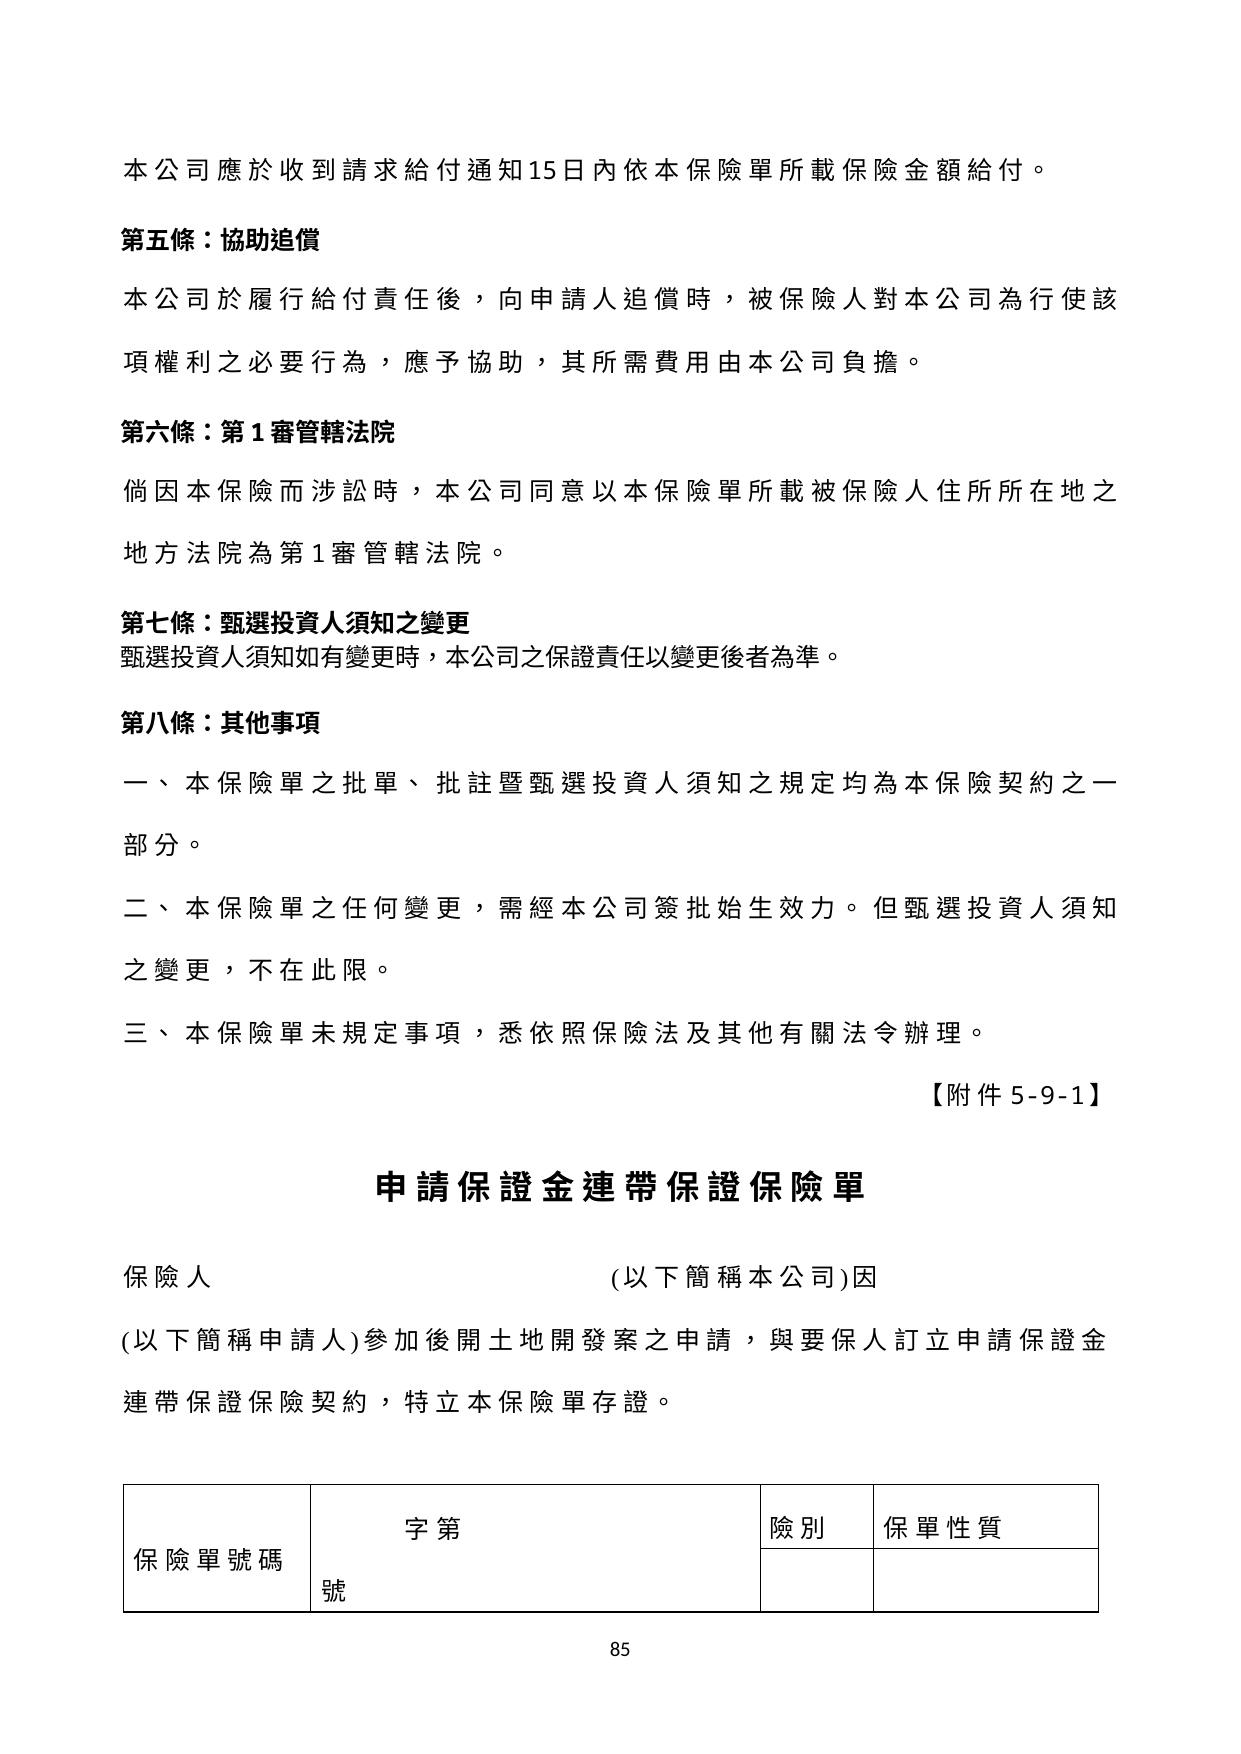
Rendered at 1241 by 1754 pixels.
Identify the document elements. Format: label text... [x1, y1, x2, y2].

text 第六條：第1審管轄法院 [120, 414, 1120, 448]
text 【附件5-9-1】 [120, 1052, 1120, 1114]
table_header 保單性質 [874, 1485, 1098, 1548]
text 一、本保險單之批單、批註暨甄選投資人須知之規定均為本保險契約之一部分。 [120, 739, 1120, 864]
text 本公司於履行給付責任後，向申請人追償時，被保險人對本公司為行使該項權利之必要行為，應予協助，其所需費用由本公司負擔。 [120, 256, 1120, 381]
table_cell [874, 1549, 1098, 1611]
table_header 字第 號 [311, 1485, 760, 1611]
text 二、本保險單之任何變更，需經本公司簽批始生效力。但甄選投資人須知之變更，不在此限。 [120, 864, 1120, 989]
text 本公司應於收到請求給付通知15日內依本保險單所載保險金額給付。 [120, 127, 1120, 189]
text 甄選投資人須知如有變更時，本公司之保證責任以變更後者為準。 [120, 639, 1120, 673]
table_header 險別 [761, 1485, 873, 1548]
text 第八條：其他事項 [120, 706, 1120, 739]
text 第七條：甄選投資人須知之變更 [120, 606, 1120, 639]
table_header 保險單號碼 [124, 1485, 310, 1611]
table_cell [761, 1549, 873, 1611]
text 倘因本保險而涉訟時，本公司同意以本保險單所載被保險人住所所在地之地方法院為第1審管轄法院。 [120, 448, 1120, 573]
text 三、本保險單未規定事項，悉依照保險法及其他有關法令辦理。 [120, 989, 1120, 1052]
text 保險人 (以下簡稱本公司)因 (以下簡稱申請人)參加後開土地開發案之申請，與要保人訂立申請保證金連帶保證保險契約，特立本保險單存證。 [120, 1234, 1120, 1422]
text 申請保證金連帶保證保險單 [120, 1143, 1120, 1206]
text 第五條：協助追償 [120, 223, 1120, 256]
